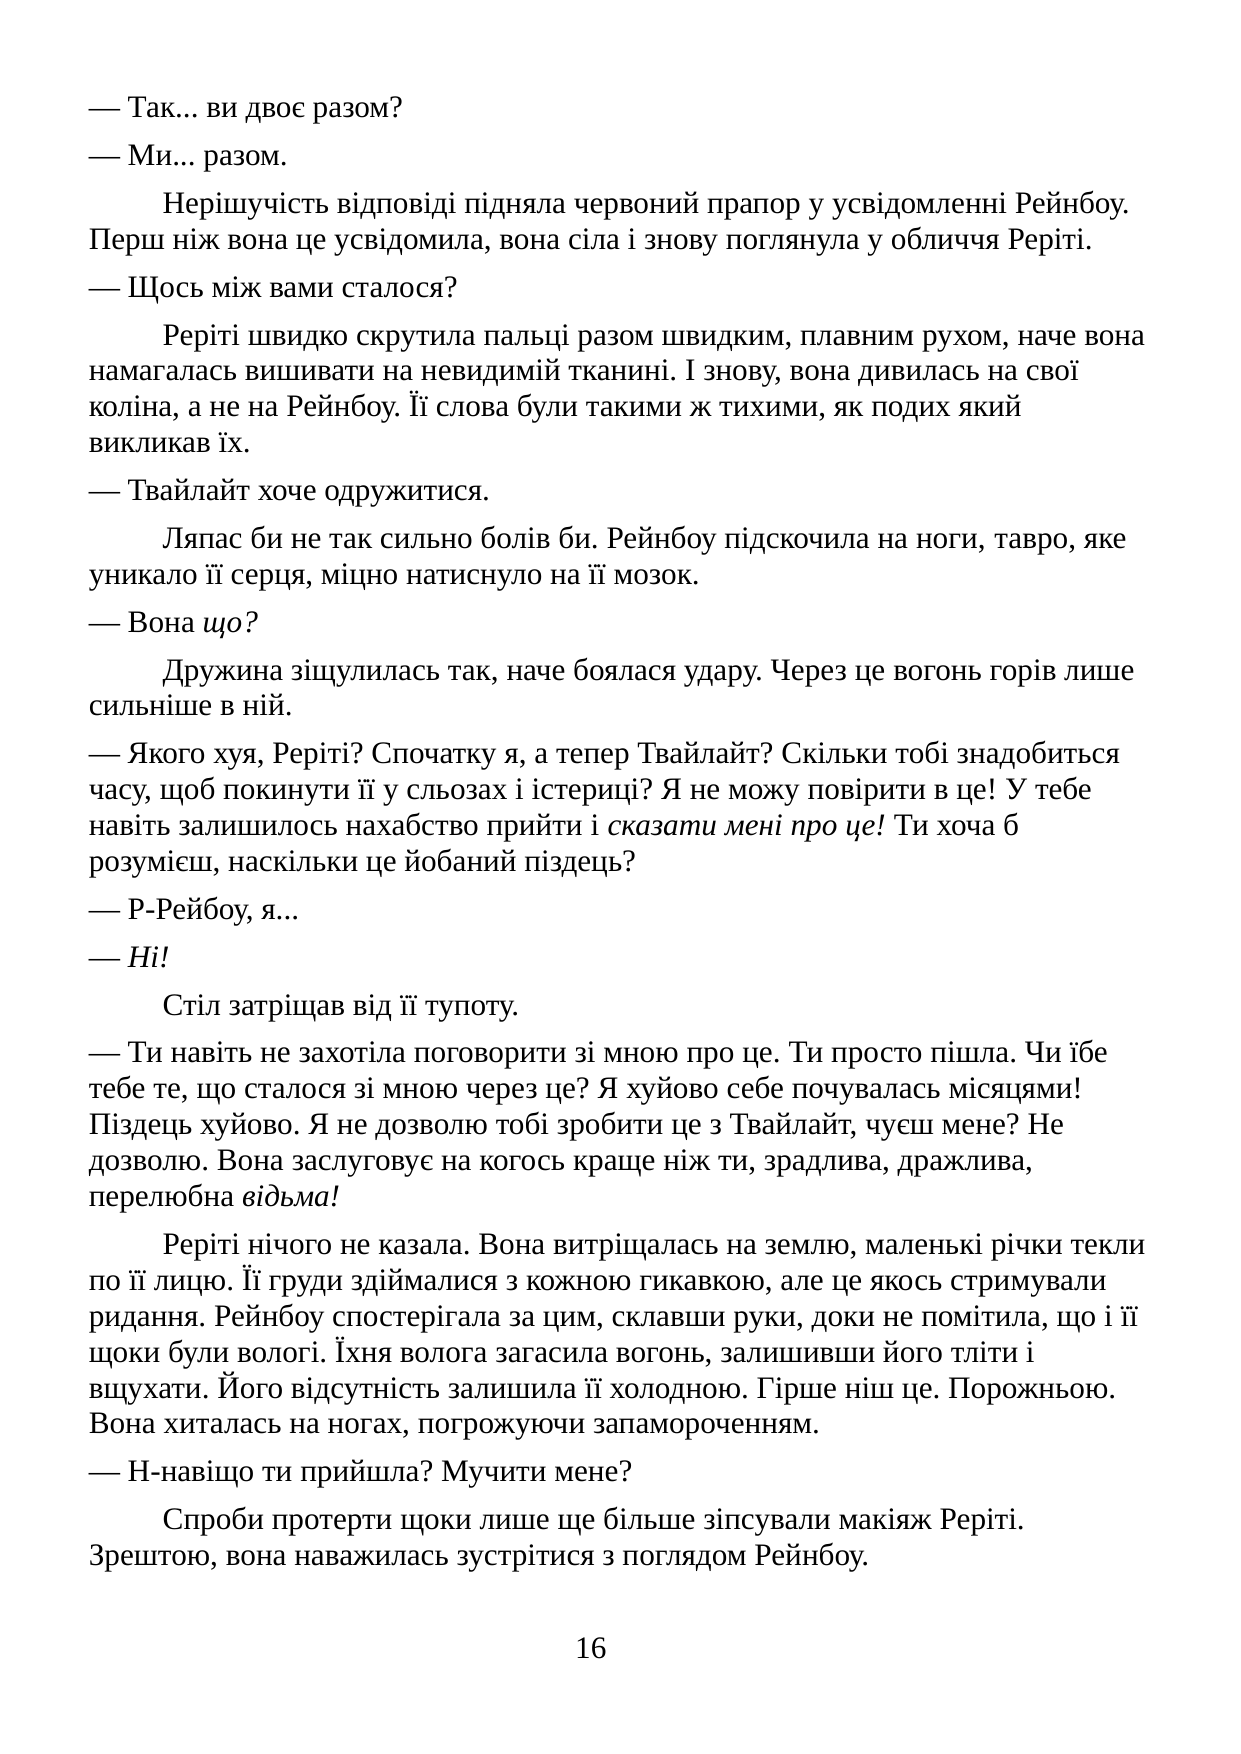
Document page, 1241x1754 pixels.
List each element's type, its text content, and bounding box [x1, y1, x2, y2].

text Нерішучість відповіді підняла червоний прапор у усвідомленні Рейнбоу. Перш ніж вона це усвідомила, вона сіла і знову поглянула у обличчя Реріті. [88, 184, 1152, 256]
text Реріті швидко скрутила пальці разом швидким, плавним рухом, наче вона намагалась вишивати на невидимій тканині. І знову, вона дивилась на свої коліна, а не на Рейнбоу. Її слова були такими ж тихими, як подих який викликав їх. [88, 316, 1152, 459]
text — Так... ви двоє разом? [88, 88, 1152, 124]
text Стіл затріщав від її тупоту. [88, 986, 1152, 1022]
text — Щось між вами сталося? [88, 268, 1152, 304]
text — Ми... разом. [88, 136, 1152, 172]
text — Ні! [88, 938, 1152, 974]
text — Якого хуя, Реріті? Спочатку я, а тепер Твайлайт? Скільки тобі знадобиться часу, щоб покинути її у сльозах і істериці? Я не можу повірити в це! У тебе навіть залишилось нахабство прийти і сказати мені про це! Ти хоча б розумієш, наскільки це йобаний піздець? [88, 734, 1152, 878]
text — Р-Рейбоу, я... [88, 890, 1152, 926]
text — Твайлайт хоче одружитися. [88, 471, 1152, 507]
text Дружина зіщулилась так, наче боялася удару. Через це вогонь горів лише сильніше в ній. [88, 651, 1152, 723]
text Ляпас би не так сильно болів би. Рейнбоу підскочила на ноги, тавро, яке уникало її серця, міцно натиснуло на її мозок. [88, 519, 1152, 591]
text — Вона що? [88, 603, 1152, 639]
text Реріті нічого не казала. Вона витріщалась на землю, маленькі річки текли по її лицю. Її груди здіймалися з кожною гикавкою, але це якось стримували ридання. Рейнбоу спостерігала за цим, склавши руки, доки не помітила, що і її щоки були вологі. Їхня волога загасила вогонь, залишивши його тліти і вщухати. Його відсутність залишила її холодною. Гірше ніш це. Порожньою. Вона хиталась на ногах, погрожуючи запамороченням. [88, 1225, 1152, 1441]
text — Н-навіщо ти прийшла? Мучити мене? [88, 1453, 1152, 1488]
text — Ти навіть не захотіла поговорити зі мною про це. Ти просто пішла. Чи їбе тебе те, що сталося зі мною через це? Я хуйово себе почувалась місяцями! Піздець хуйово. Я не дозволю тобі зробити це з Твайлайт, чуєш мене? Не дозволю. Вона заслуговує на когось краще ніж ти, зрадлива, дражлива, перелюбна відьма! [88, 1033, 1152, 1213]
text Спроби протерти щоки лише ще більше зіпсували макіяж Реріті. Зрештою, вона наважилась зустрітися з поглядом Рейнбоу. [88, 1500, 1152, 1572]
